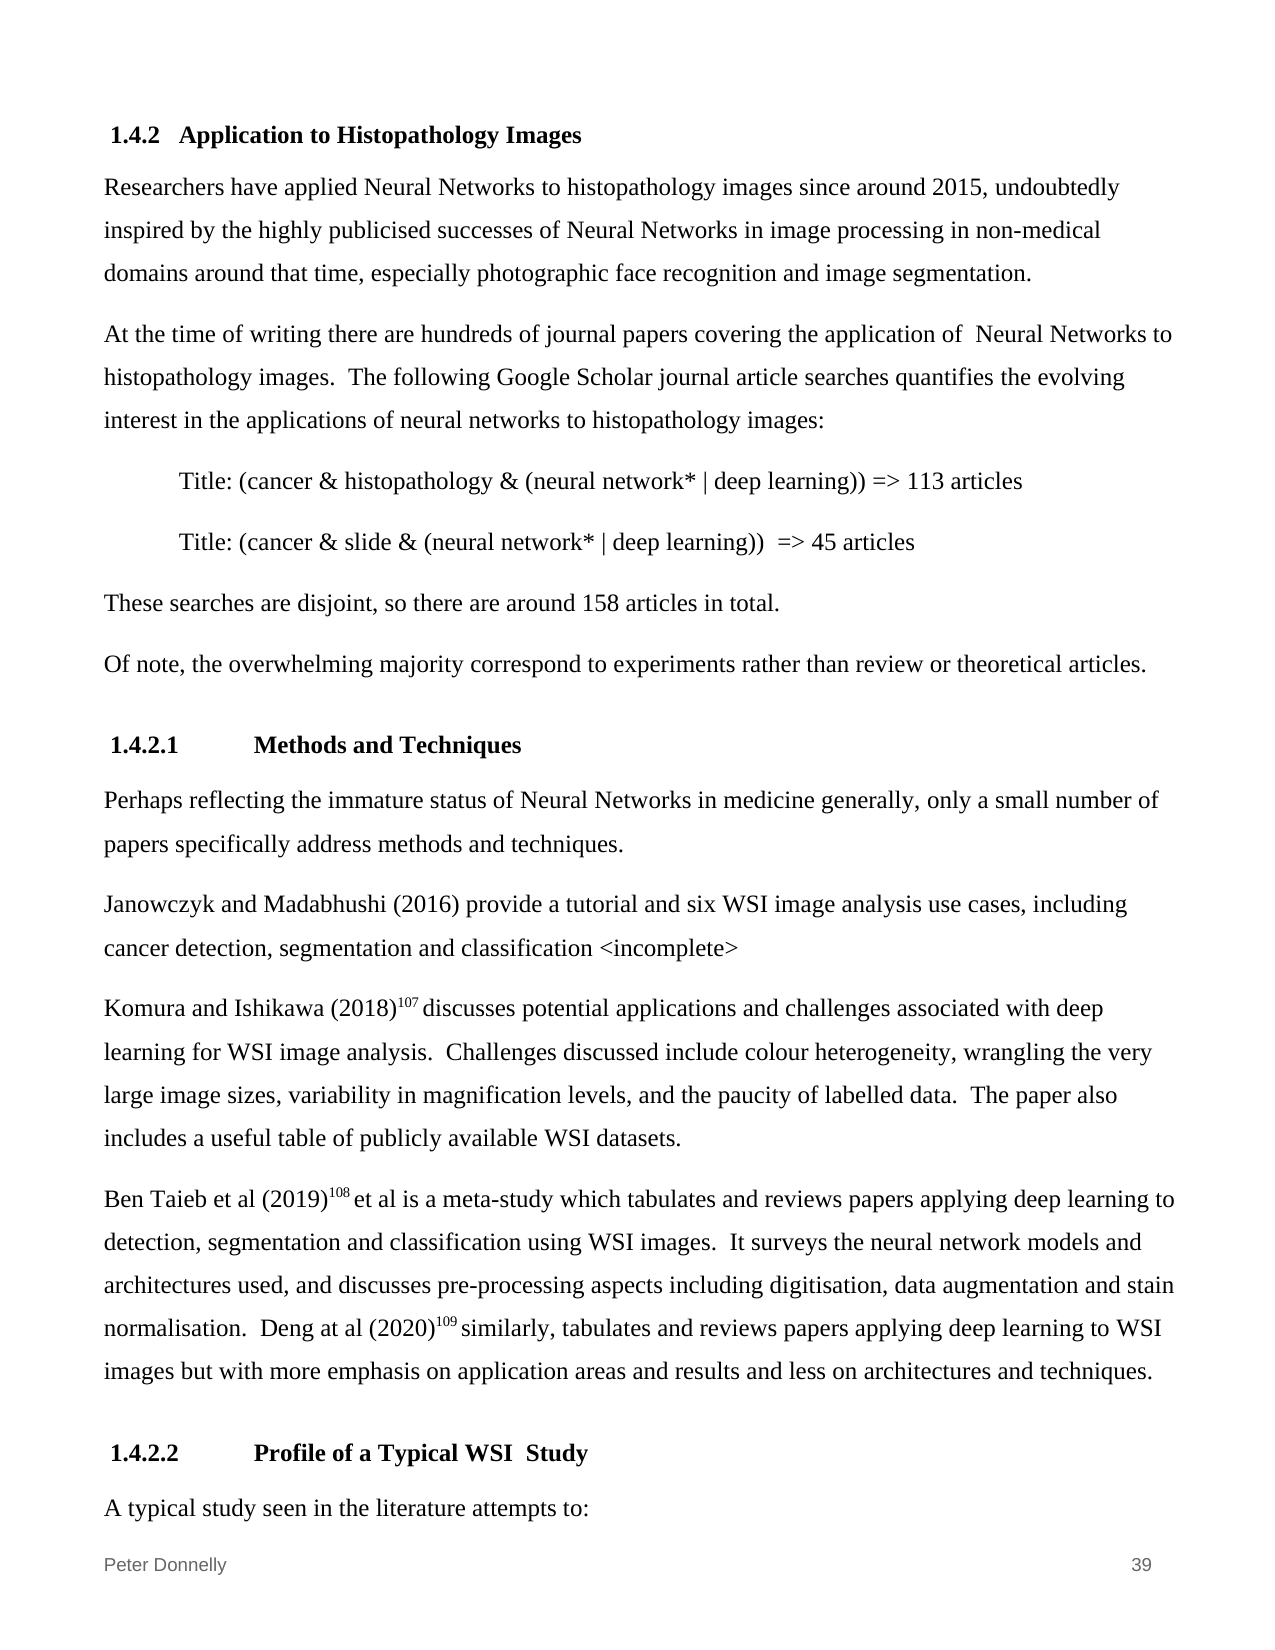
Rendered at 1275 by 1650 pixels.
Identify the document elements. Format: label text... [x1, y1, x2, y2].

text Researchers have applied Neural Networks to histopathology images since around 2015, undoubtedly inspired by the highly publicised successes of Neural Networks in image processing in non-medical domains around that time, especially photographic face recognition and image segmentation. [103, 172, 1181, 287]
subtitle Methods and Techniques [103, 730, 1181, 759]
text At the time of writing there are hundreds of journal papers covering the application of Neural Networks to histopathology images. The following Google Scholar journal article searches quantifies the evolving interest in the applications of neural networks to histopathology images: [103, 319, 1181, 434]
text Title: (cancer & histopathology & (neural network* | deep learning)) => 113 articles [178, 466, 1181, 495]
subtitle Application to Histopathology Images [103, 120, 1181, 148]
text Ben Taieb et al (2019) et al is a meta-study which tabulates and reviews papers applying deep learning to detection, segmentation and classification using WSI images. It surveys the neural network models and architectures used, and discusses pre-processing aspects including digitisation, data augmentation and stain normalisation. Deng at al (2020) similarly, tabulates and reviews papers applying deep learning to WSI images but with more emphasis on application areas and results and less on architectures and techniques. [103, 1184, 1181, 1385]
text These searches are disjoint, so there are around 158 articles in total. [103, 588, 1181, 617]
text Title: (cancer & slide & (neural network* | deep learning)) => 45 articles [178, 527, 1181, 556]
subtitle Profile of a Typical WSI Study [103, 1438, 1181, 1466]
text Janowczyk and Madabhushi (2016) provide a tutorial and six WSI image analysis use cases, including cancer detection, segmentation and classification <incomplete> [103, 889, 1181, 961]
text Perhaps reflecting the immature status of Neural Networks in medicine generally, only a small number of papers specifically address methods and techniques. [103, 786, 1181, 857]
text Komura and Ishikawa (2018) discusses potential applications and challenges associated with deep learning for WSI image analysis. Challenges discussed include colour heterogeneity, wrangling the very large image sizes, variability in magnification levels, and the paucity of labelled data. The paper also includes a useful table of publicly available WSI datasets. [103, 993, 1181, 1152]
text Of note, the overwhelming majority correspond to experiments rather than review or theoretical articles. [103, 649, 1181, 678]
text A typical study seen in the literature attempts to: [103, 1493, 1181, 1522]
